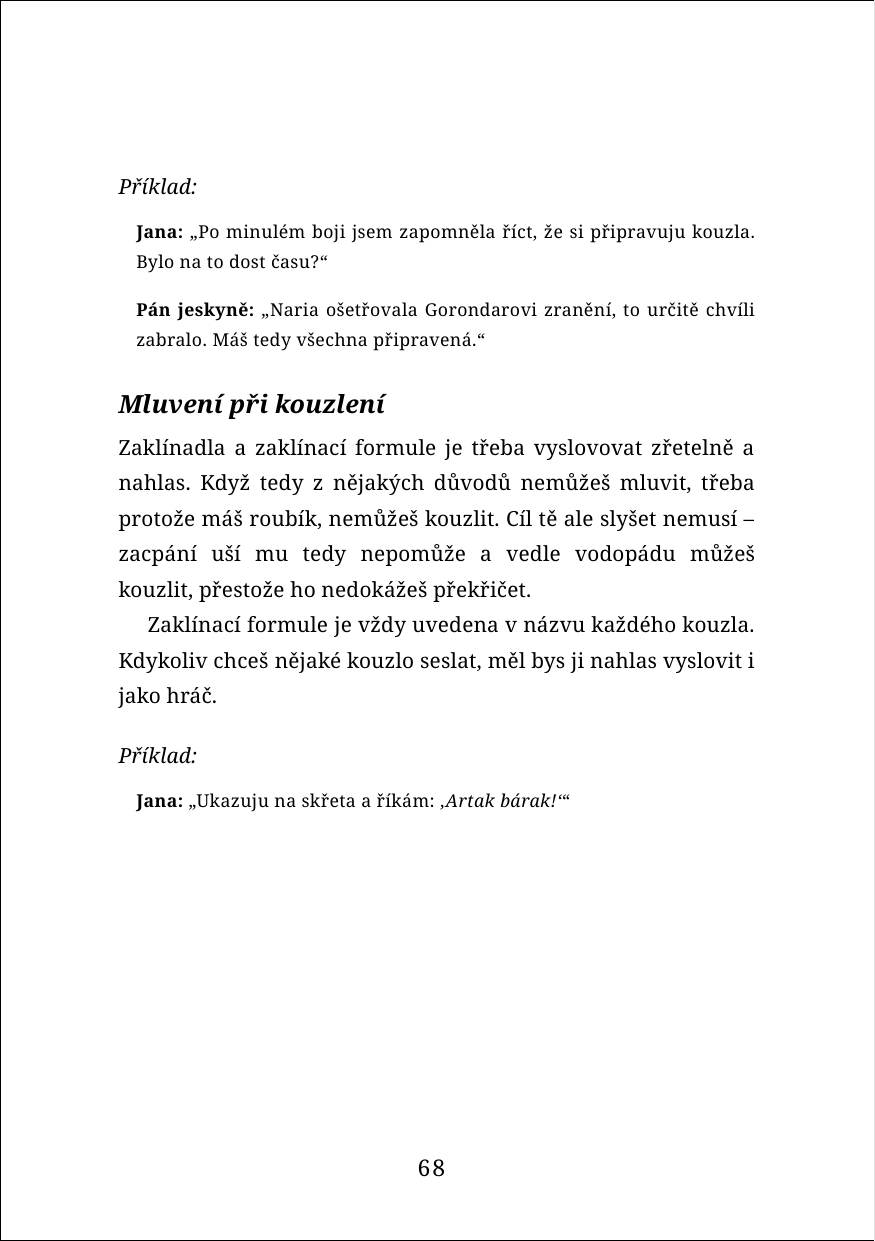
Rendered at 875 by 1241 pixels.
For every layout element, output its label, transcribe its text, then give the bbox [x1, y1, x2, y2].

text Zaklínadla a zaklínací formule je třeba vyslovovat zřetelně a nahlas. Když tedy z nějakých důvodů nemůžeš mluvit, třeba protože máš roubík, nemůžeš kouzlit. Cíl tě ale slyšet nemusí – zacpání uší mu tedy nepomůže a vedle vodopádu můžeš kouzlit, přestože ho nedokážeš překřičet. Zaklínací formule je vždy uvedena v názvu každého kouzla. Kdykoliv chceš nějaké kouzlo seslat, měl bys ji nahlas vyslovit i jako hráč. [118, 433, 756, 710]
text Příklad: [118, 741, 756, 769]
text Jana: „Po minulém boji jsem zapomněla říct, že si připravuju kouzla. Bylo na to dost času?“ [136, 219, 756, 273]
text Příklad: [118, 172, 756, 200]
text Pán jeskyně: „Naria ošetřovala Gorondarovi zranění, to určitě chvíli zabralo. Máš tedy všechna připravená.“ [136, 297, 756, 352]
subtitle Mluvení při kouzlení [118, 387, 756, 421]
text Jana: „Ukazuju na skřeta a říkám: ‚Artak bárak!‘“ [136, 788, 756, 812]
